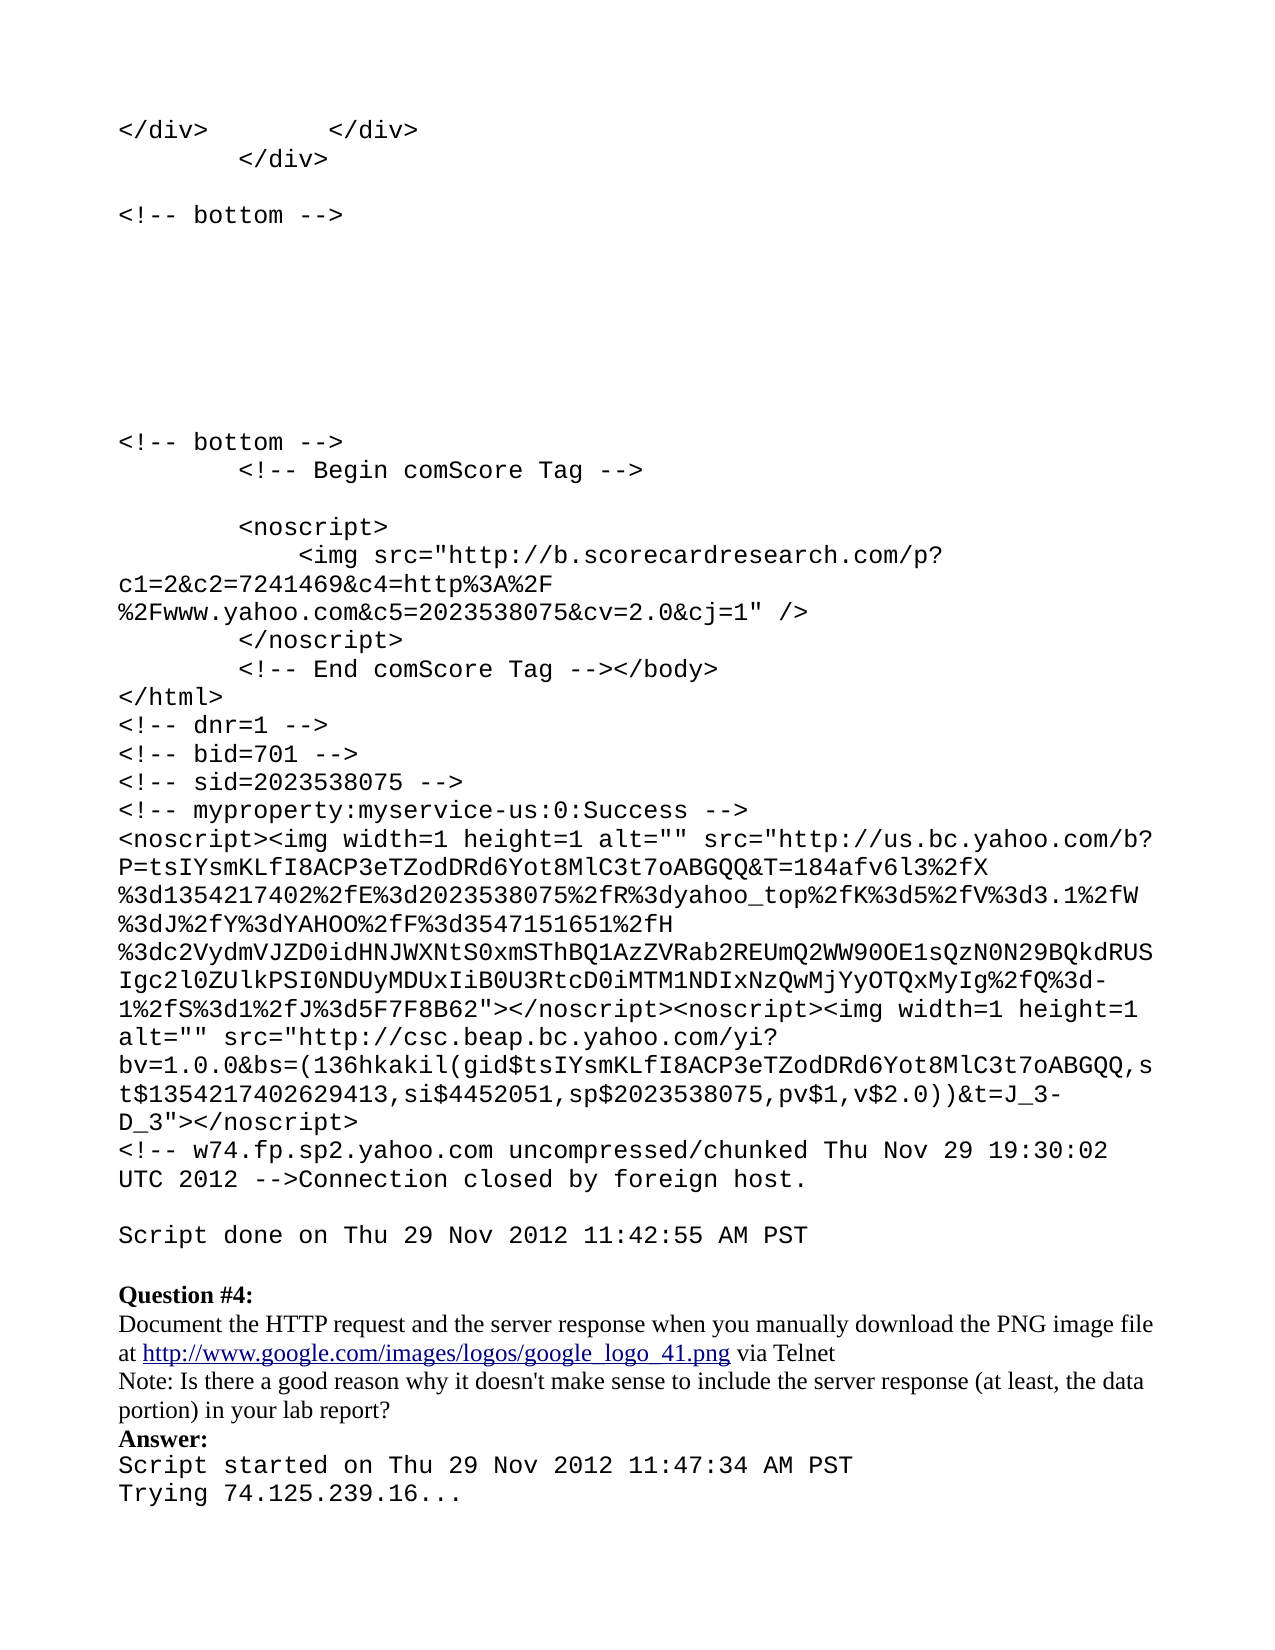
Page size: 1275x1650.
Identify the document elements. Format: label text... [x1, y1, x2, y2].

text <!-- sid=2023538075 --> [118, 770, 1157, 798]
text <!-- bottom --> [118, 203, 1157, 231]
text <!-- bottom --> [118, 430, 1157, 458]
text Question #4: [118, 1280, 1157, 1309]
text Answer: [118, 1424, 1157, 1453]
text </noscript> [118, 628, 1157, 656]
text <img src="http://b.scorecardresearch.com/p?c1=2&c2=7241469&c4=http%3A%2F%2Fwww.yahoo.com&c5=2023538075&cv=2.0&cj=1" /> [118, 543, 1157, 628]
text <!-- dnr=1 --> [118, 713, 1157, 741]
text <!-- bid=701 --> [118, 741, 1157, 770]
text </div> </div> [118, 118, 1157, 146]
text Script started on Thu 29 Nov 2012 11:47:34 AM PST [118, 1453, 1157, 1481]
text Document the HTTP request and the server response when you manually download the PNG image file at http://www.google.com/images/logos/google_logo_41.png via Telnet Note: Is there a good reason why it doesn't make sense to include the server response (at least, the data portion) in your lab report? [118, 1309, 1157, 1424]
text <!-- Begin comScore Tag --> [118, 458, 1157, 486]
text <noscript> [118, 515, 1157, 543]
text <noscript><img width=1 height=1 alt="" src="http://us.bc.yahoo.com/b?P=tsIYsmKLfI8ACP3eTZodDRd6Yot8MlC3t7oABGQQ&T=184afv6l3%2fX%3d1354217402%2fE%3d2023538075%2fR%3dyahoo_top%2fK%3d5%2fV%3d3.1%2fW%3dJ%2fY%3dYAHOO%2fF%3d3547151651%2fH%3dc2VydmVJZD0idHNJWXNtS0xmSThBQ1AzZVRab2REUmQ2WW90OE1sQzN0N29BQkdRUSIgc2l0ZUlkPSI0NDUyMDUxIiB0U3RtcD0iMTM1NDIxNzQwMjYyOTQxMyIg%2fQ%3d-1%2fS%3d1%2fJ%3d5F7F8B62"></noscript><noscript><img width=1 height=1 alt="" src="http://csc.beap.bc.yahoo.com/yi?bv=1.0.0&bs=(136hkakil(gid$tsIYsmKLfI8ACP3eTZodDRd6Yot8MlC3t7oABGQQ,st$1354217402629413,si$4452051,sp$2023538075,pv$1,v$2.0))&t=J_3-D_3"></noscript> [118, 826, 1157, 1138]
text <!-- myproperty:myservice-us:0:Success --> [118, 798, 1157, 826]
text <!-- w74.fp.sp2.yahoo.com uncompressed/chunked Thu Nov 29 19:30:02 UTC 2012 -->Connection closed by foreign host. [118, 1138, 1157, 1195]
text Trying 74.125.239.16... [118, 1481, 1157, 1509]
text Script done on Thu 29 Nov 2012 11:42:55 AM PST [118, 1223, 1157, 1251]
text </html> [118, 685, 1157, 713]
text </div> [118, 146, 1157, 175]
text <!-- End comScore Tag --></body> [118, 656, 1157, 685]
